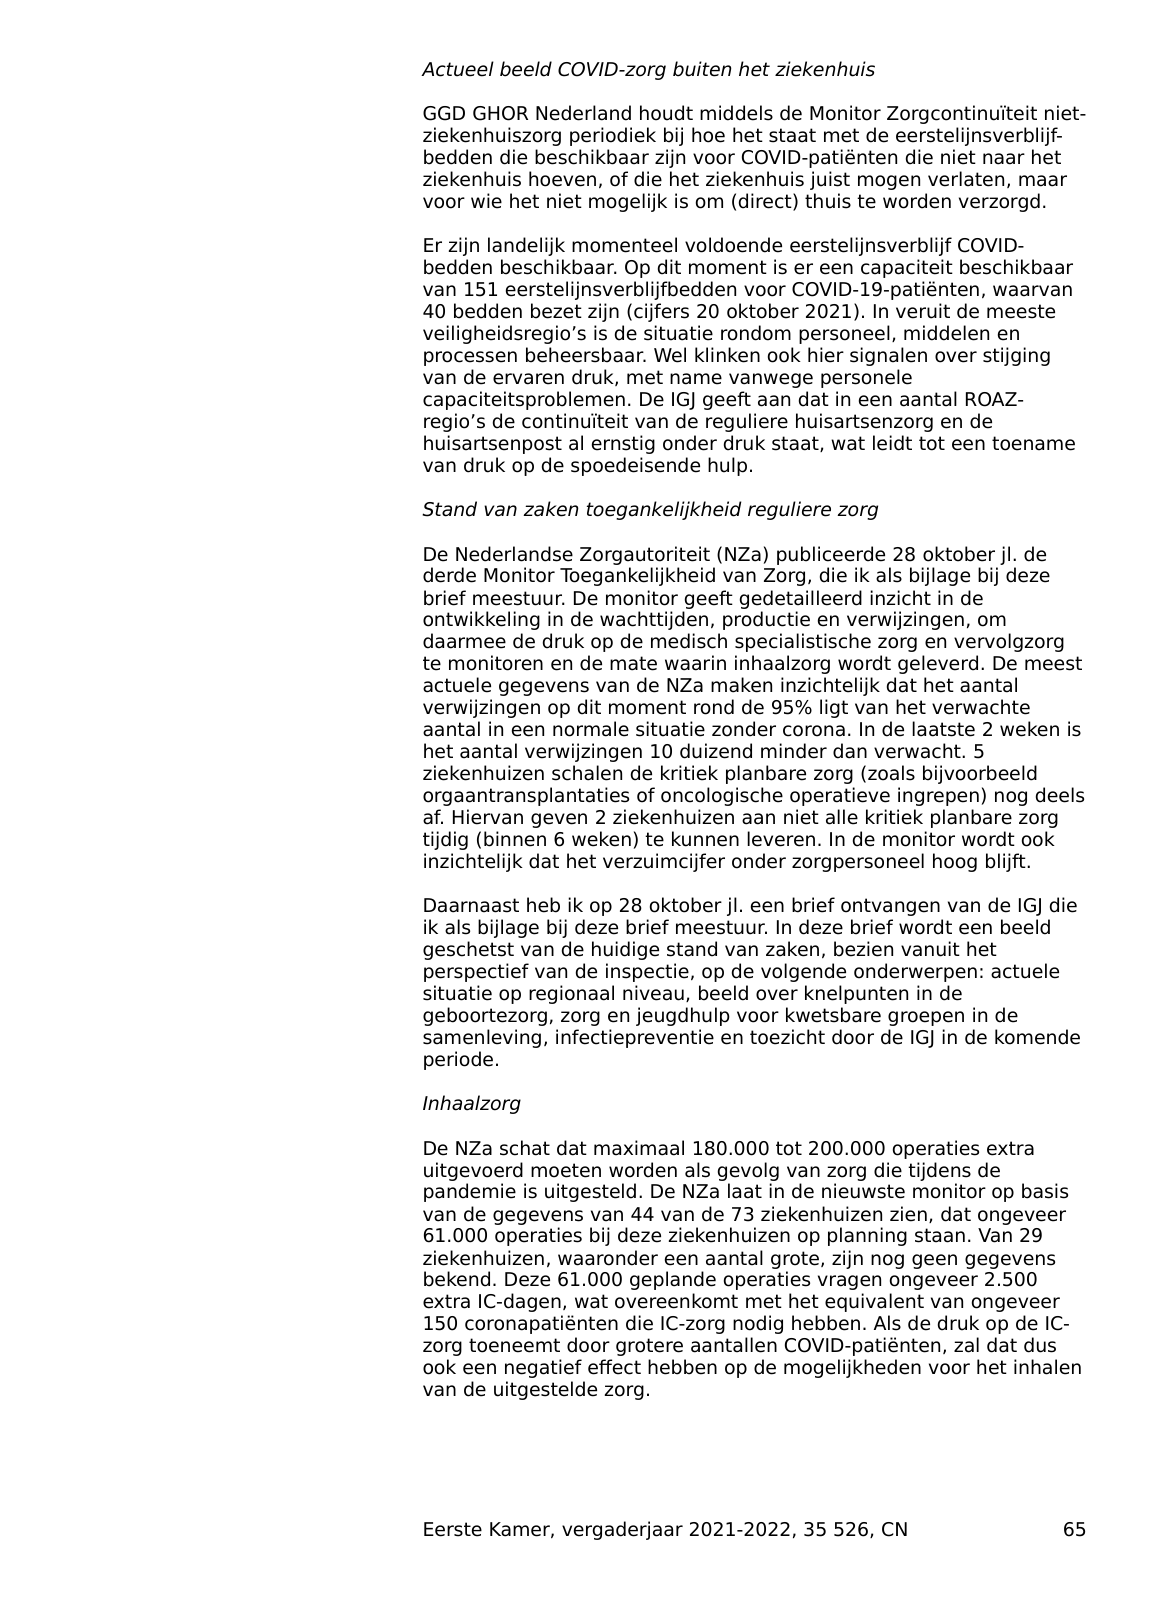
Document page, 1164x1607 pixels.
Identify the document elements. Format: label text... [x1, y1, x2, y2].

subtitle Actueel beeld COVID-zorg buiten het ziekenhuis [422, 59, 1087, 81]
text GGD GHOR Nederland houdt middels de Monitor Zorgcontinuïteit niet-ziekenhuiszorg periodiek bij hoe het staat met de eerstelijnsverblijf-bedden die beschikbaar zijn voor COVID-patiënten die niet naar het ziekenhuis hoeven, of die het ziekenhuis juist mogen verlaten, maar voor wie het niet mogelijk is om (direct) thuis te worden verzorgd. [422, 103, 1087, 213]
text Daarnaast heb ik op 28 oktober jl. een brief ontvangen van de IGJ die ik als bijlage bij deze brief meestuur. In deze brief wordt een beeld geschetst van de huidige stand van zaken, bezien vanuit het perspectief van de inspectie, op de volgende onderwerpen: actuele situatie op regionaal niveau, beeld over knelpunten in de geboortezorg, zorg en jeugdhulp voor kwetsbare groepen in de samenleving, infectiepreventie en toezicht door de IGJ in de komende periode. [422, 895, 1087, 1071]
subtitle Stand van zaken toegankelijkheid reguliere zorg [422, 499, 1087, 521]
subtitle Inhaalzorg [422, 1093, 1087, 1115]
text Er zijn landelijk momenteel voldoende eerstelijnsverblijf COVID-bedden beschikbaar. Op dit moment is er een capaciteit beschikbaar van 151 eerstelijnsverblijfbedden voor COVID-19-patiënten, waarvan 40 bedden bezet zijn (cijfers 20 oktober 2021). In veruit de meeste veiligheidsregio’s is de situatie rondom personeel, middelen en processen beheersbaar. Wel klinken ook hier signalen over stijging van de ervaren druk, met name vanwege personele capaciteitsproblemen. De IGJ geeft aan dat in een aantal ROAZ-regio’s de continuïteit van de reguliere huisartsenzorg en de huisartsenpost al ernstig onder druk staat, wat leidt tot een toename van druk op de spoedeisende hulp. [422, 235, 1087, 477]
text De Nederlandse Zorgautoriteit (NZa) publiceerde 28 oktober jl. de derde Monitor Toegankelijkheid van Zorg, die ik als bijlage bij deze brief meestuur. De monitor geeft gedetailleerd inzicht in de ontwikkeling in de wachttijden, productie en verwijzingen, om daarmee de druk op de medisch specialistische zorg en vervolgzorg te monitoren en de mate waarin inhaalzorg wordt geleverd. De meest actuele gegevens van de NZa maken inzichtelijk dat het aantal verwijzingen op dit moment rond de 95% ligt van het verwachte aantal in een normale situatie zonder corona. In de laatste 2 weken is het aantal verwijzingen 10 duizend minder dan verwacht. 5 ziekenhuizen schalen de kritiek planbare zorg (zoals bijvoorbeeld orgaantransplantaties of oncologische operatieve ingrepen) nog deels af. Hiervan geven 2 ziekenhuizen aan niet alle kritiek planbare zorg tijdig (binnen 6 weken) te kunnen leveren. In de monitor wordt ook inzichtelijk dat het verzuimcijfer onder zorgpersoneel hoog blijft. [422, 543, 1087, 873]
text De NZa schat dat maximaal 180.000 tot 200.000 operaties extra uitgevoerd moeten worden als gevolg van zorg die tijdens de pandemie is uitgesteld. De NZa laat in de nieuwste monitor op basis van de gegevens van 44 van de 73 ziekenhuizen zien, dat ongeveer 61.000 operaties bij deze ziekenhuizen op planning staan. Van 29 ziekenhuizen, waaronder een aantal grote, zijn nog geen gegevens bekend. Deze 61.000 geplande operaties vragen ongeveer 2.500 extra IC-dagen, wat overeenkomt met het equivalent van ongeveer 150 coronapatiënten die IC-zorg nodig hebben. Als de druk op de IC-zorg toeneemt door grotere aantallen COVID-patiënten, zal dat dus ook een negatief effect hebben op de mogelijkheden voor het inhalen van de uitgestelde zorg. [422, 1137, 1087, 1401]
